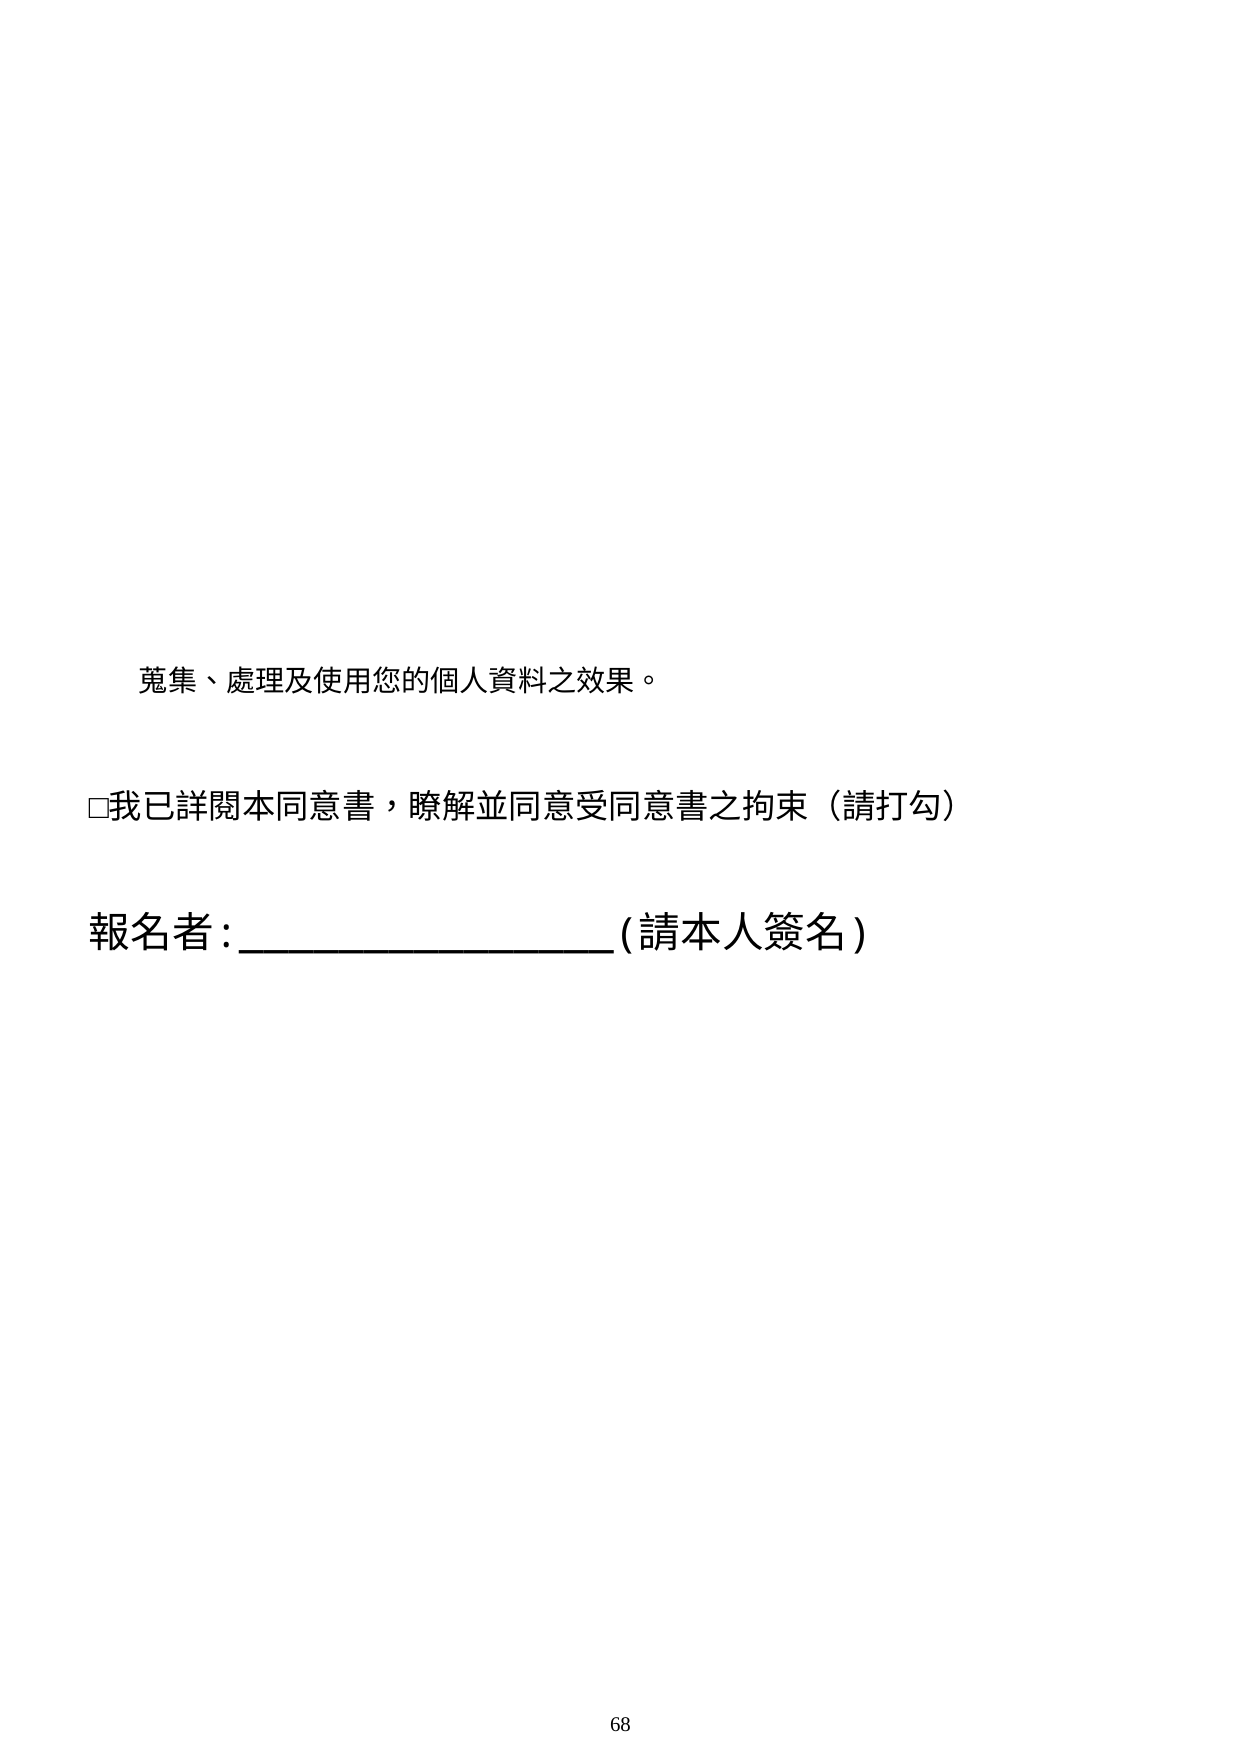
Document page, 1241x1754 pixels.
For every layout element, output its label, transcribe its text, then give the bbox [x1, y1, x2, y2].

text 報名者:_______________(請本人簽名) [89, 887, 1152, 950]
text □我已詳閱本同意書，瞭解並同意受同意書之拘束（請打勾） [89, 762, 1152, 825]
list 蒐集、處理及使用您的個人資料之效果。 [89, 637, 1152, 700]
